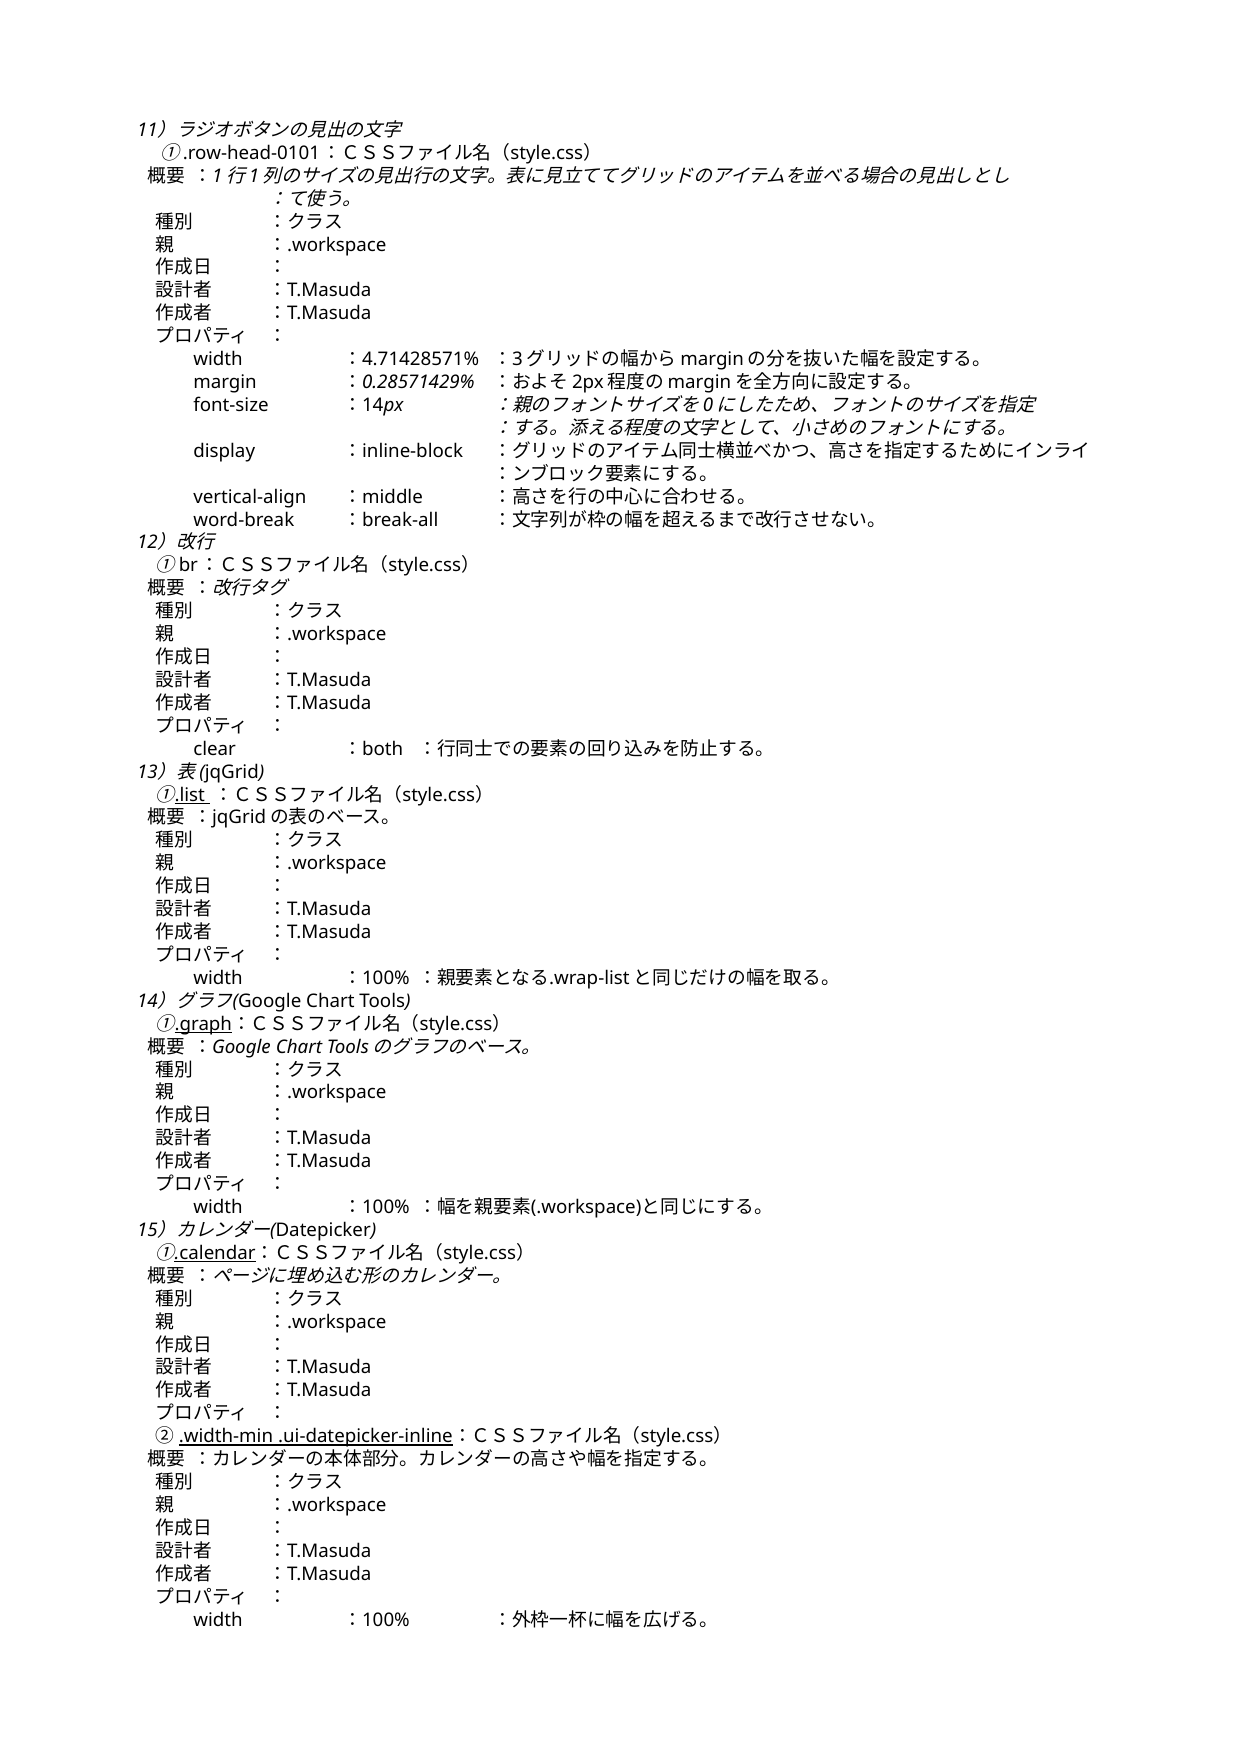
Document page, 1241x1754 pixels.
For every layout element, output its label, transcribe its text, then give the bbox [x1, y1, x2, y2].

text 13）表 (jqGrid) [118, 760, 1122, 783]
text 作成日 ： [118, 256, 1122, 278]
text 種別 ：クラス [118, 1058, 1122, 1081]
text width ：4.71428571% ：3グリッドの幅からmarginの分を抜いた幅を設定する。 [118, 347, 1122, 370]
text ① br ：ＣＳＳファイル名（style.css） [118, 553, 1122, 576]
text 作成者 ：T.Masuda [118, 920, 1122, 943]
text 作成者 ：T.Masuda [118, 691, 1122, 714]
text 作成日 ： [118, 874, 1122, 897]
text font-size ：14px ：親のフォントサイズを0にしたため、フォントのサイズを指定 [118, 393, 1122, 416]
text 12）改行 [118, 531, 1122, 553]
text ② .width-min .ui-datepicker-inline：ＣＳＳファイル名（style.css） [118, 1424, 1122, 1447]
text 設計者 ：T.Masuda [118, 668, 1122, 691]
text ①.list ：ＣＳＳファイル名（style.css） [118, 783, 1122, 806]
text 概要 ：Google Chart Toolsのグラフのベース。 [118, 1035, 1122, 1058]
text 種別 ：クラス [118, 1470, 1122, 1493]
text 親 ：.workspace [118, 1310, 1122, 1333]
text 親 ：.workspace [118, 851, 1122, 874]
text 11）ラジオボタンの見出の文字 [118, 118, 1122, 141]
text 作成者 ：T.Masuda [118, 1149, 1122, 1172]
text 作成者 ：T.Masuda [118, 301, 1122, 324]
text 作成日 ： [118, 1516, 1122, 1539]
text プロパティ ： [118, 1172, 1122, 1195]
text ① .row-head-0101 ：ＣＳＳファイル名（style.css） [118, 141, 1122, 164]
text 種別 ：クラス [118, 599, 1122, 622]
text 設計者 ：T.Masuda [118, 1539, 1122, 1562]
text ①.calendar：ＣＳＳファイル名（style.css） [118, 1241, 1122, 1264]
text プロパティ ： [118, 1585, 1122, 1608]
text 概要 ：カレンダーの本体部分。カレンダーの高さや幅を指定する。 [118, 1447, 1122, 1470]
text 作成日 ： [118, 1103, 1122, 1126]
text 種別 ：クラス [118, 1287, 1122, 1310]
text width ：100% ：外枠一杯に幅を広げる。 [118, 1608, 1122, 1631]
text width ：100% ：親要素となる.wrap-listと同じだけの幅を取る。 [118, 966, 1122, 989]
text 概要 ：改行タグ [118, 576, 1122, 599]
text margin ：0.28571429% ：およそ2px程度のmarginを全方向に設定する。 [118, 370, 1122, 393]
text ：する。添える程度の文字として、小さめのフォントにする。 [118, 416, 1122, 439]
text 親 ：.workspace [118, 1493, 1122, 1516]
text 作成日 ： [118, 645, 1122, 668]
text width ：100% ：幅を親要素(.workspace)と同じにする。 [118, 1195, 1122, 1218]
text 設計者 ：T.Masuda [118, 897, 1122, 920]
text vertical-align ：middle ：高さを行の中心に合わせる。 [118, 485, 1122, 508]
text display ：inline-block ：グリッドのアイテム同士横並べかつ、高さを指定するためにインライ [118, 439, 1122, 462]
text プロパティ ： [118, 324, 1122, 347]
text 設計者 ：T.Masuda [118, 278, 1122, 301]
text プロパティ ： [118, 714, 1122, 737]
text 種別 ：クラス [118, 210, 1122, 233]
text 14）グラフ(Google Chart Tools) [118, 989, 1122, 1012]
text プロパティ ： [118, 943, 1122, 966]
text 親 ：.workspace [118, 622, 1122, 645]
text 作成日 ： [118, 1333, 1122, 1356]
text 作成者 ：T.Masuda [118, 1378, 1122, 1401]
text word-break ：break-all ：文字列が枠の幅を超えるまで改行させない。 [118, 508, 1122, 531]
text プロパティ ： [118, 1401, 1122, 1424]
text 作成者 ：T.Masuda [118, 1562, 1122, 1585]
text 親 ：.workspace [118, 233, 1122, 256]
text 概要 ：jqGridの表のベース。 [118, 806, 1122, 828]
text ①.graph：ＣＳＳファイル名（style.css） [118, 1012, 1122, 1035]
text 概要 ：1行1列のサイズの見出行の文字。表に見立ててグリッドのアイテムを並べる場合の見出しとし [118, 164, 1122, 187]
text 設計者 ：T.Masuda [118, 1356, 1122, 1378]
text 種別 ：クラス [118, 828, 1122, 851]
text clear ：both ：行同士での要素の回り込みを防止する。 [118, 737, 1122, 760]
text ：ンブロック要素にする。 [118, 462, 1122, 485]
text ：て使う。 [118, 187, 1122, 210]
text 設計者 ：T.Masuda [118, 1126, 1122, 1149]
text 親 ：.workspace [118, 1081, 1122, 1103]
text 概要 ：ページに埋め込む形のカレンダー。 [118, 1264, 1122, 1287]
text 15）カレンダー(Datepicker) [118, 1218, 1122, 1241]
